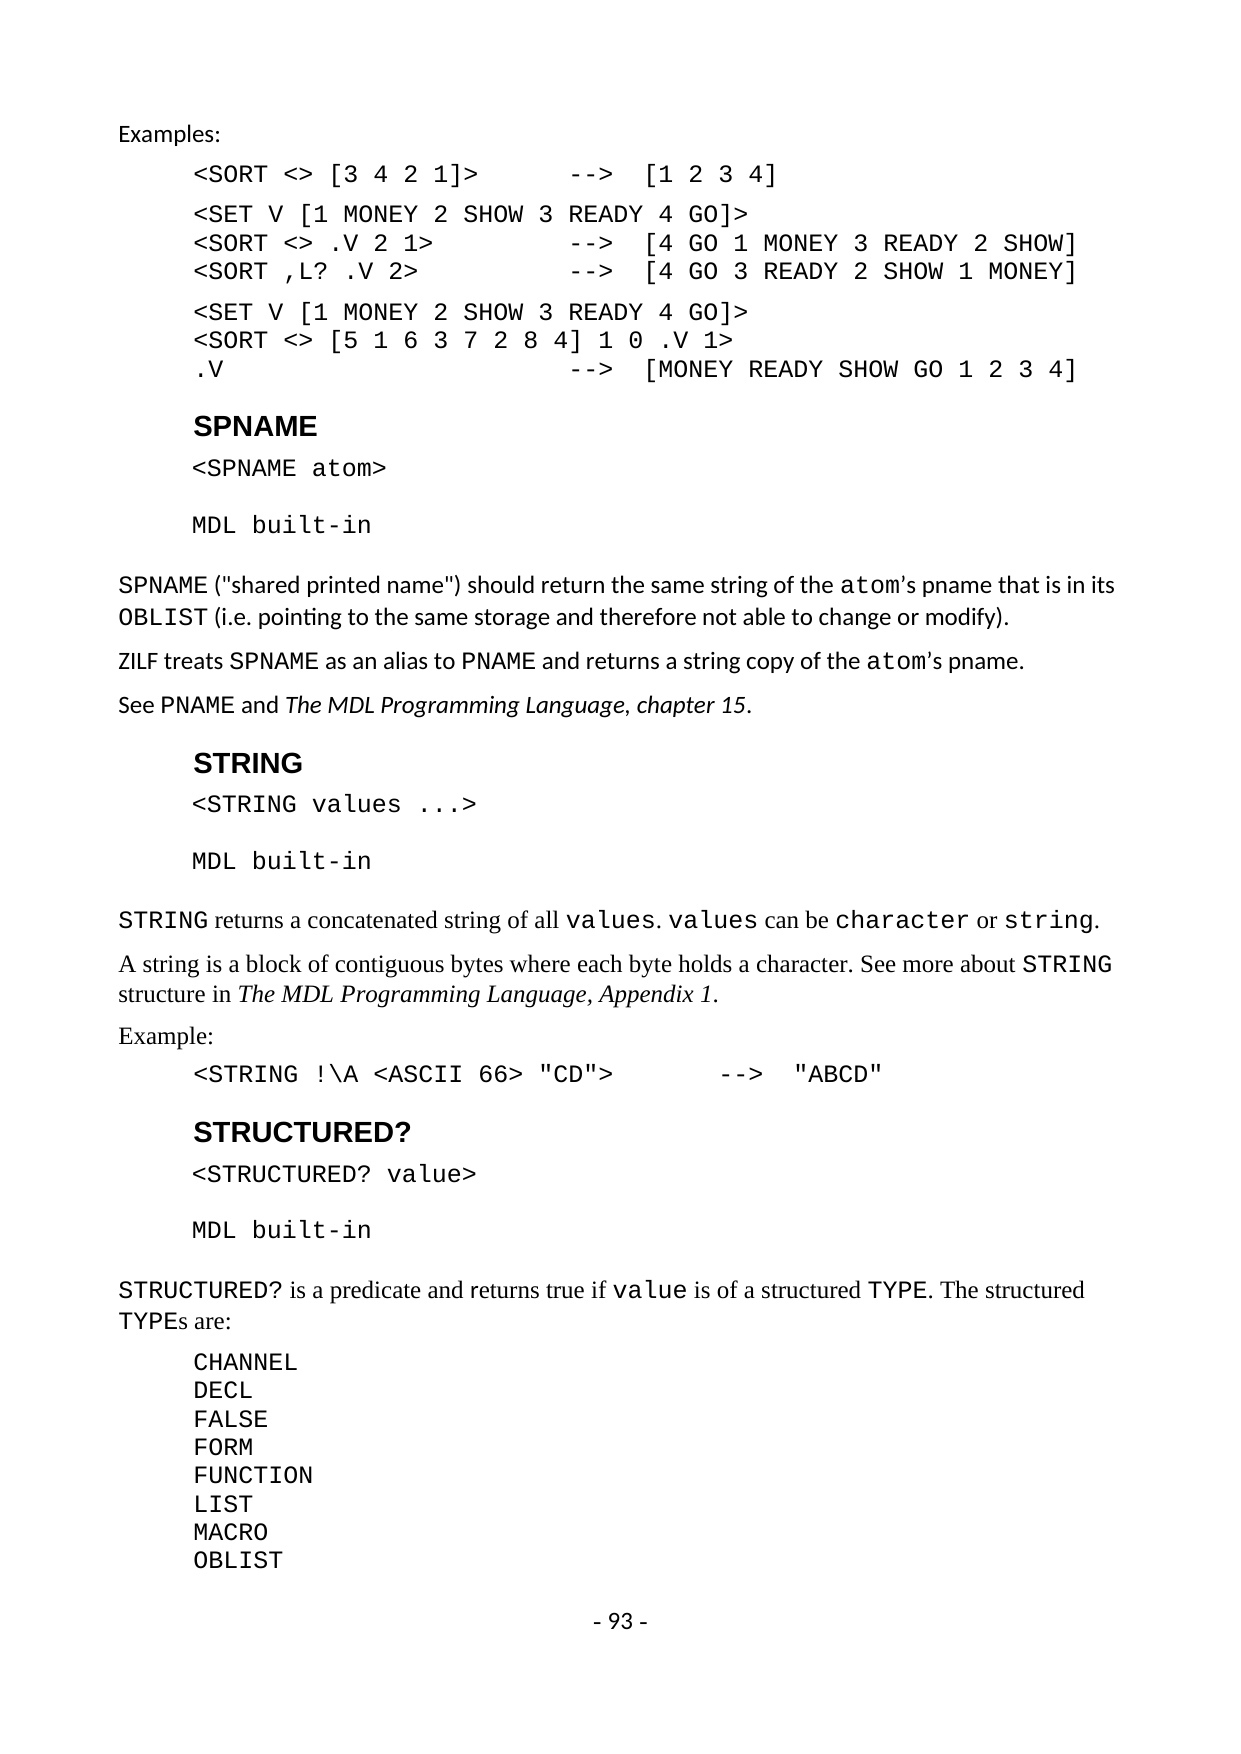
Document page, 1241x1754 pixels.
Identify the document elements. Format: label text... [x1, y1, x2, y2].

text MDL built-in [192, 1218, 1122, 1246]
subtitle STRUCTURED? [118, 1115, 1122, 1149]
text MDL built-in [192, 512, 1122, 541]
text STRING returns a concatenated string of all values. values can be character or string. [118, 905, 1122, 936]
text ZILF treats SPNAME as an alias to PNAME and returns a string copy of the atom’s pname. [118, 645, 1122, 677]
subtitle SPNAME [118, 409, 1122, 443]
text <STRING !\A <ASCII 66> "CD"> --> "ABCD" [118, 1062, 1122, 1090]
text STRUCTURED? is a predicate and returns true if value is of a structured TYPE. The structured TYPEs are: [118, 1275, 1122, 1337]
text CHANNEL DECL FALSE FORM FUNCTION LIST MACRO OBLIST [118, 1350, 1122, 1576]
text Examples: [118, 118, 1122, 149]
text See PNAME and The MDL Programming Language, chapter 15. [118, 689, 1122, 721]
text <STRUCTURED? value> [192, 1161, 1122, 1190]
text SPNAME ("shared printed name") should return the same string of the atom’s pname that is in its OBLIST (i.e. pointing to the same storage and therefore not able to change or modify). [118, 569, 1122, 632]
text <SET V [1 MONEY 2 SHOW 3 READY 4 GO]> <SORT <> [5 1 6 3 7 2 8 4] 1 0 .V 1> .V --> [MONEY READY SHOW GO 1 2 3 4] [118, 299, 1122, 384]
text MDL built-in [192, 849, 1122, 877]
text <SORT <> [3 4 2 1]> --> [1 2 3 4] [118, 161, 1122, 189]
subtitle STRING [118, 746, 1122, 779]
text Example: [118, 1021, 1122, 1049]
text A string is a block of contiguous bytes where each byte holds a character. See more about STRING structure in The MDL Programming Language, Appendix 1. [118, 949, 1122, 1008]
text <STRING values ...> [192, 792, 1122, 820]
text <SPNAME atom> [192, 456, 1122, 484]
text <SET V [1 MONEY 2 SHOW 3 READY 4 GO]> <SORT <> .V 2 1> --> [4 GO 1 MONEY 3 READY 2 SHOW] <SORT ,L? .V 2> --> [4 GO 3 READY 2 SHOW 1 MONEY] [118, 202, 1122, 287]
